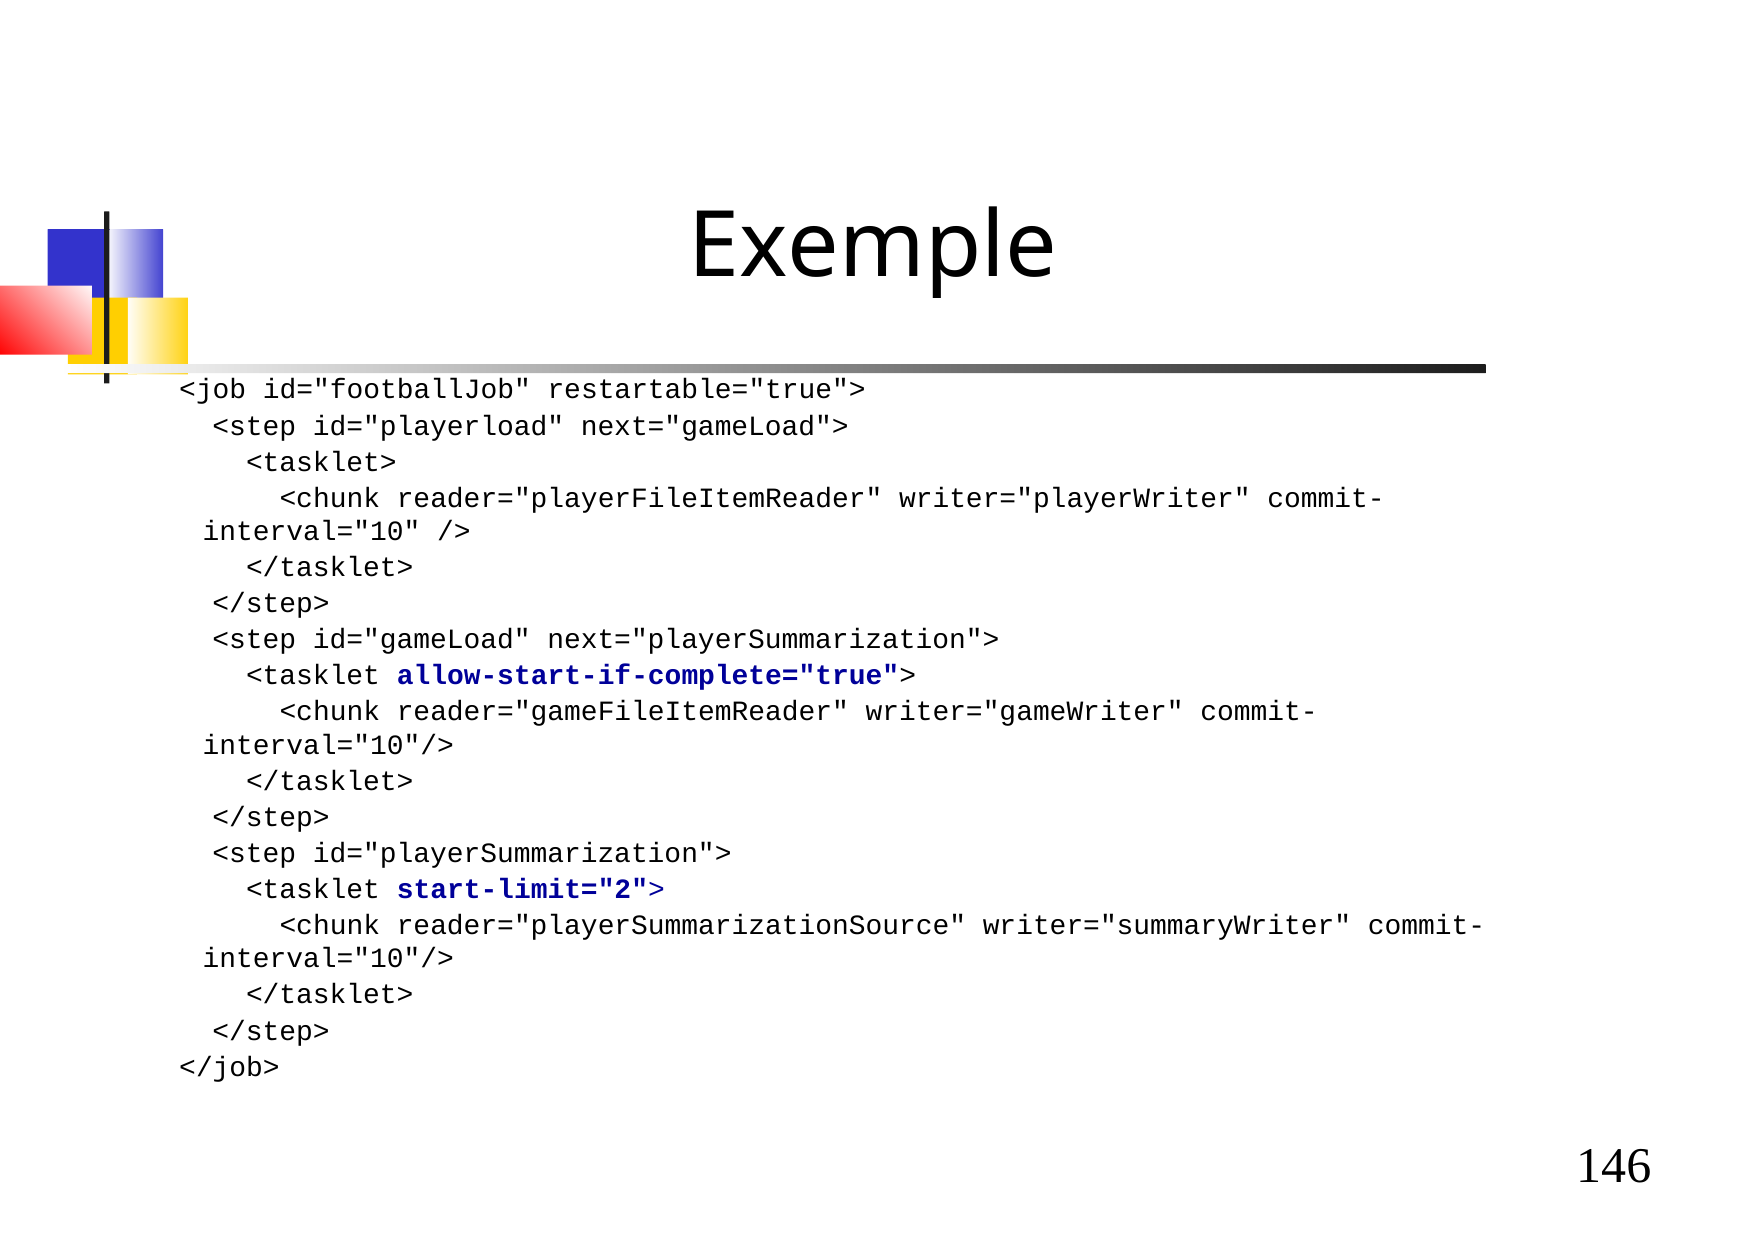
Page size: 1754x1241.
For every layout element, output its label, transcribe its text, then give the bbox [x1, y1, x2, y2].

list <job id="footballJob" restartable="true"> <step id="playerload" next="gameLoad"> <tasklet> <chunk reader="playerFileItemReader" writer="playerWriter" commit-interval="10" /> </tasklet> </step> <step id="gameLoad" next="playerSummarization"> <tasklet allow-start-if-complete="true"> <chunk reader="gameFileItemReader" writer="gameWriter" commit-interval="10"/> </tasklet> </step> <step id="playerSummarization"> <tasklet start-limit="2"> <chunk reader="playerSummarizationSource" writer="summaryWriter" commit-interval="10"/> </tasklet> </step> </job> [179, 371, 1567, 1091]
title Exemple [179, 139, 1567, 351]
